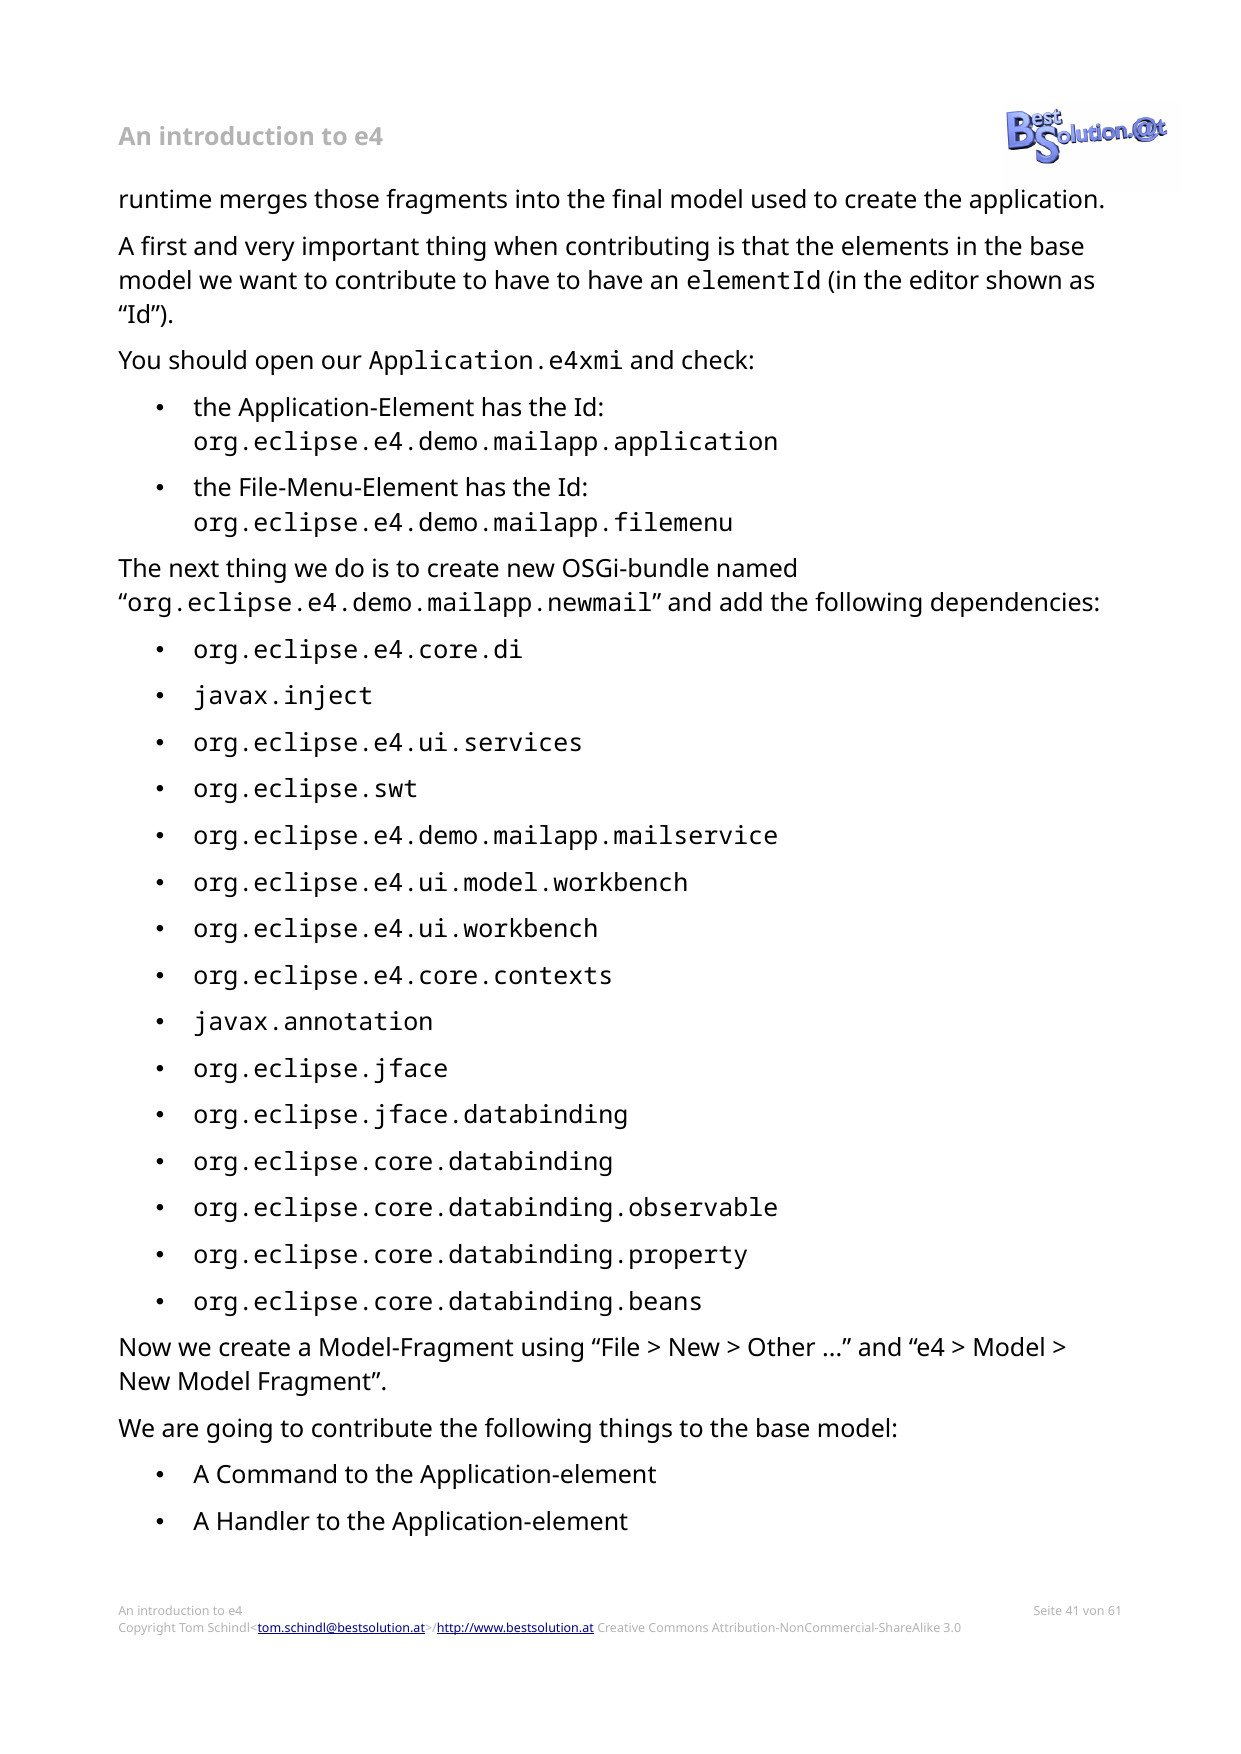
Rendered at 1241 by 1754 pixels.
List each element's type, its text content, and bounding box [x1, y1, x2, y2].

list org.eclipse.core.databinding.observable [156, 1190, 1122, 1224]
picture [1002, 101, 1181, 191]
list org.eclipse.core.databinding [156, 1143, 1122, 1178]
list the Application-Element has the Id: org.eclipse.e4.demo.mailapp.application [156, 389, 1122, 458]
list org.eclipse.swt [156, 771, 1122, 805]
list javax.inject [156, 678, 1122, 712]
list the File-Menu-Element has the Id: org.eclipse.e4.demo.mailapp.filemenu [156, 470, 1122, 538]
text A first and very important thing when contributing is that the elements in the base model we want to contribute to have to have an elementId (in the editor shown as “Id”). [118, 228, 1122, 330]
list org.eclipse.e4.ui.services [156, 724, 1122, 758]
text You should open our Application.e4xmi and check: [118, 343, 1122, 377]
list org.eclipse.e4.core.di [156, 631, 1122, 665]
text Now we create a Model-Fragment using “File > New > Other ...” and “e4 > Model > New Model Fragment”. [118, 1330, 1122, 1398]
list org.eclipse.core.databinding.property [156, 1237, 1122, 1271]
text The next thing we do is to create new OSGi-bundle named “org.eclipse.e4.demo.mailapp.newmail” and add the following dependencies: [118, 551, 1122, 619]
list org.eclipse.e4.ui.workbench [156, 911, 1122, 945]
text runtime merges those fragments into the final model used to create the application. [118, 182, 1122, 216]
list javax.annotation [156, 1004, 1122, 1038]
list org.eclipse.jface.databinding [156, 1097, 1122, 1131]
list A Handler to the Application-element [156, 1503, 1122, 1538]
list A Command to the Application-element [156, 1457, 1122, 1491]
list org.eclipse.e4.core.contexts [156, 957, 1122, 991]
list org.eclipse.e4.demo.mailapp.mailservice [156, 818, 1122, 852]
list org.eclipse.e4.ui.model.workbench [156, 864, 1122, 898]
list org.eclipse.core.databinding.beans [156, 1283, 1122, 1317]
list org.eclipse.jface [156, 1050, 1122, 1084]
text We are going to contribute the following things to the base model: [118, 1410, 1122, 1444]
